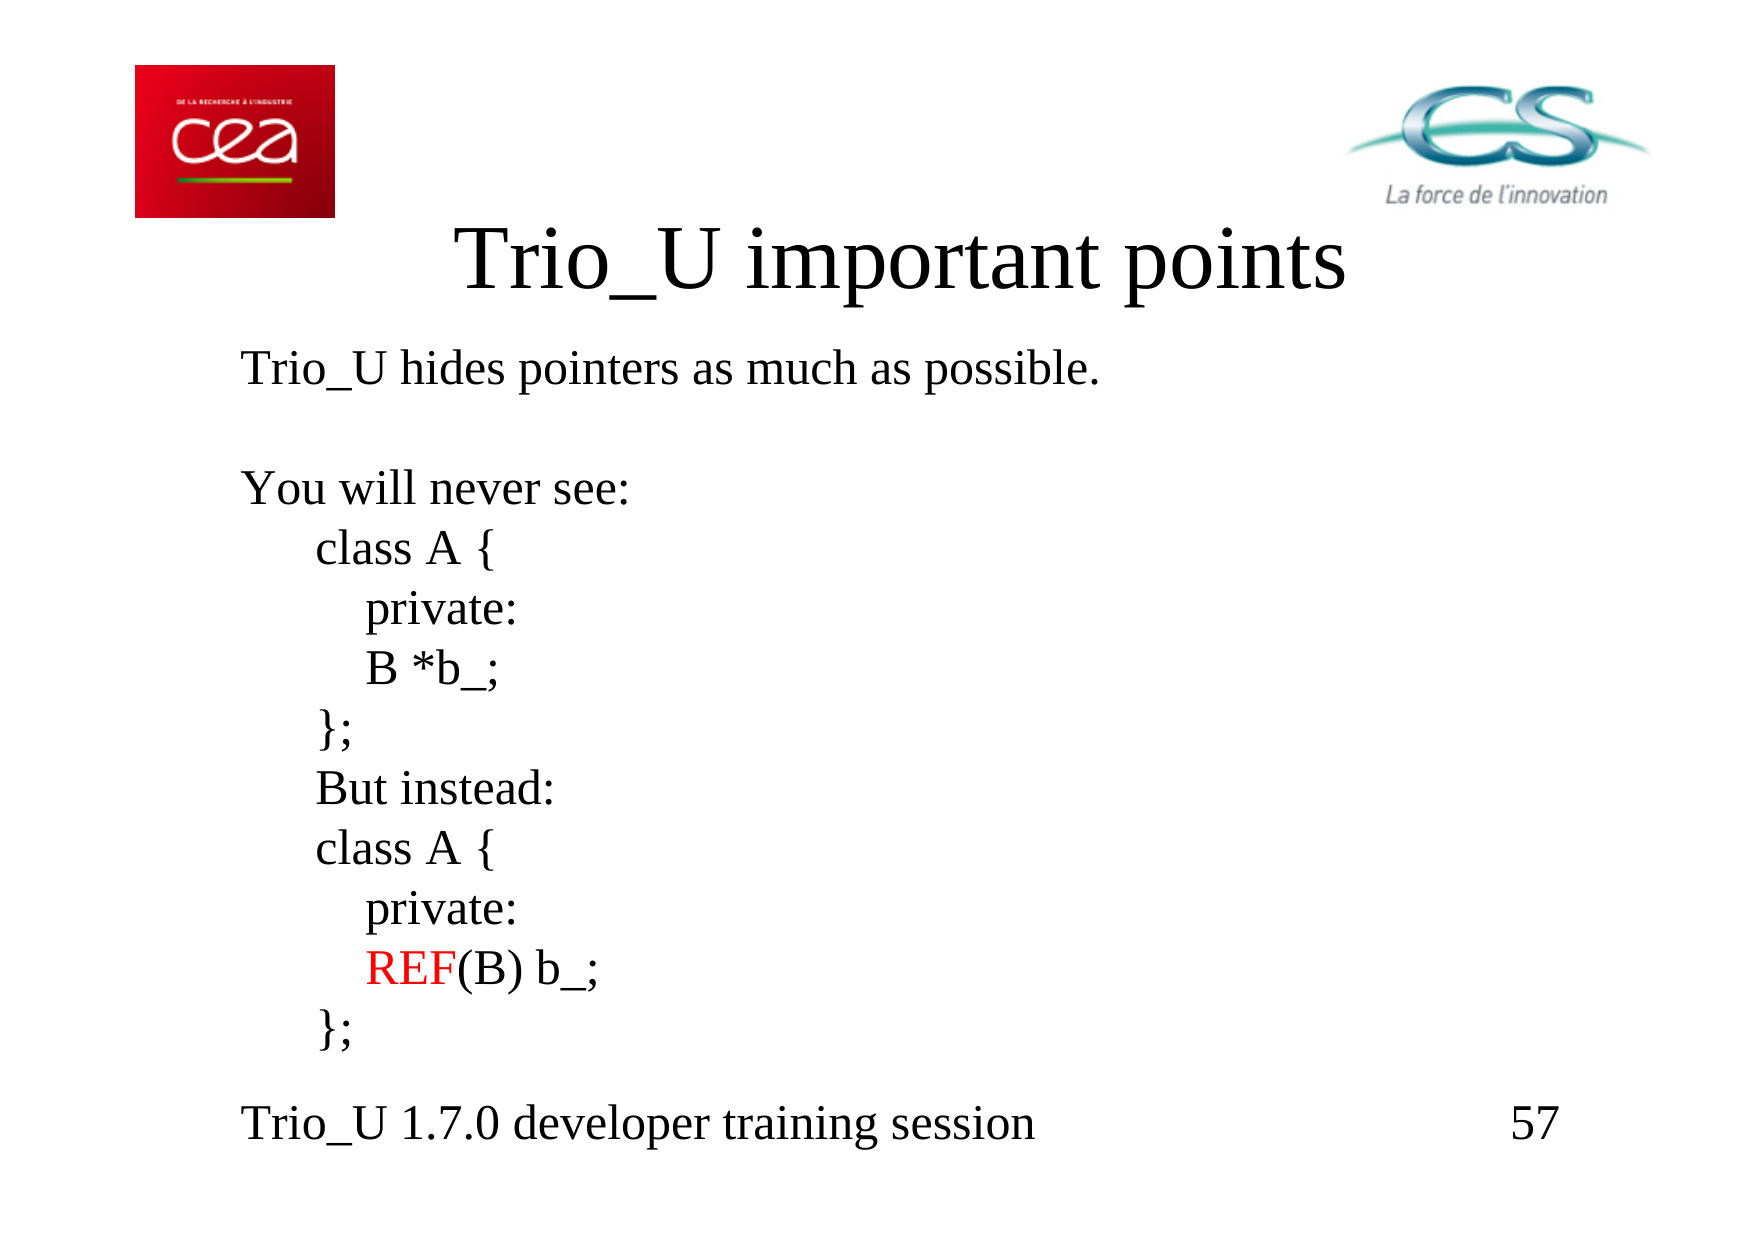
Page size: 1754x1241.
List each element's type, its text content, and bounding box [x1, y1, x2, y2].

picture [1340, 73, 1662, 218]
text_box Trio_U hides pointers as much as possible. You will never see: class A { private: B *b_; }; But instead: class A { private: REF(B) b_; }; [225, 327, 1604, 1143]
picture [135, 65, 335, 218]
title Trio_U important points [225, 158, 1577, 327]
